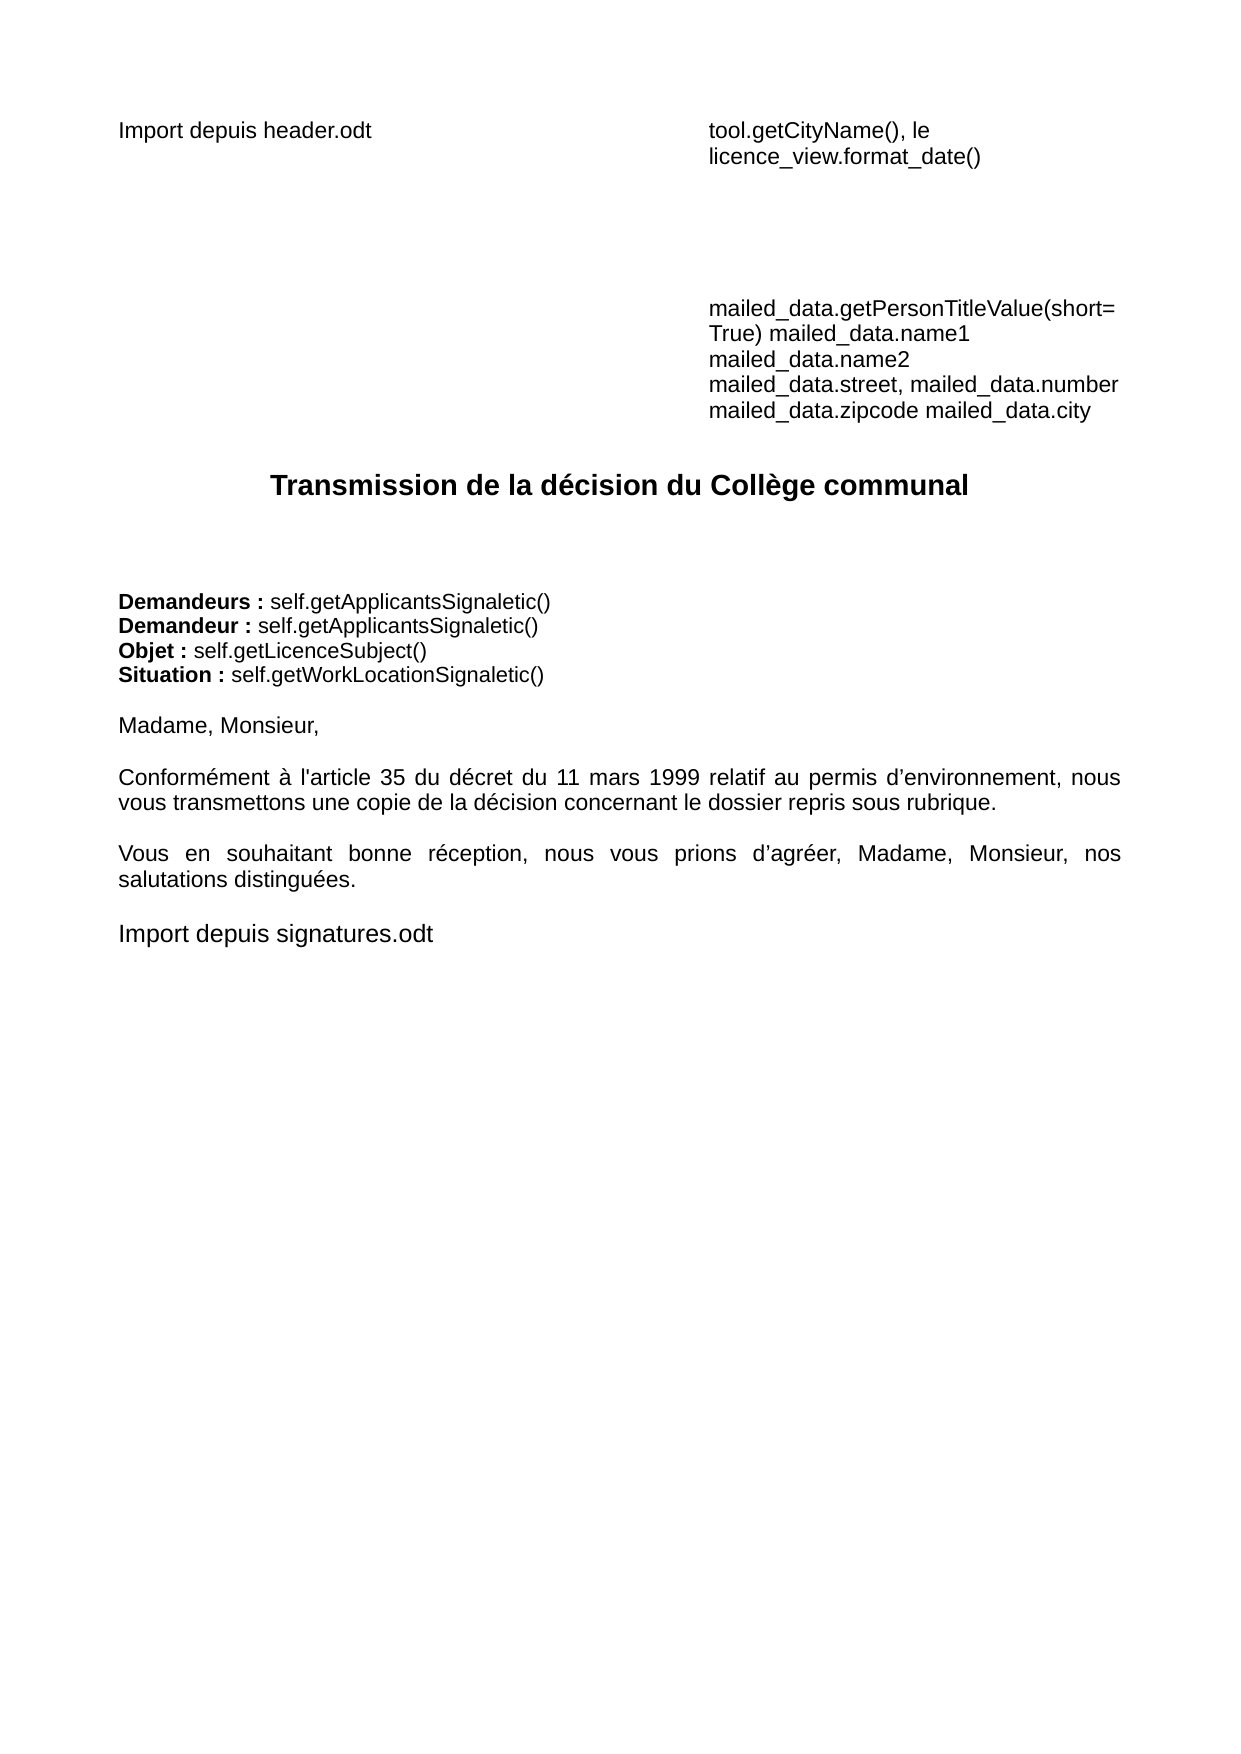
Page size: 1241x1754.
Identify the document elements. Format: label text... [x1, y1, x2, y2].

title Transmission de la décision du Collège communal [118, 468, 1122, 501]
text Demandeurs : self.getApplicantsSignaletic() [118, 589, 1122, 614]
text Madame, Monsieur, [118, 713, 1122, 739]
text Situation : self.getWorkLocationSignaletic() [118, 663, 1122, 687]
table_header Import depuis header.odt [118, 118, 708, 436]
text Vous en souhaitant bonne réception, nous vous prions d’agréer, Madame, Monsieur, nos salutations distinguées. [118, 841, 1122, 892]
text Objet : self.getLicenceSubject() [118, 638, 1122, 663]
table_header tool.getCityName(), le licence_view.format_date() mailed_data.getPersonTitleValue(short=True) mailed_data.name1 mailed_data.name2 mailed_data.street, mailed_data.number mailed_data.zipcode mailed_data.city [709, 118, 1128, 436]
text Demandeur : self.getApplicantsSignaletic() [118, 614, 1122, 638]
text Import depuis signatures.odt [118, 920, 1122, 948]
text Conformément à l'article 35 du décret du 11 mars 1999 relatif au permis d’environnement, nous vous transmettons une copie de la décision concernant le dossier repris sous rubrique. [118, 764, 1122, 816]
